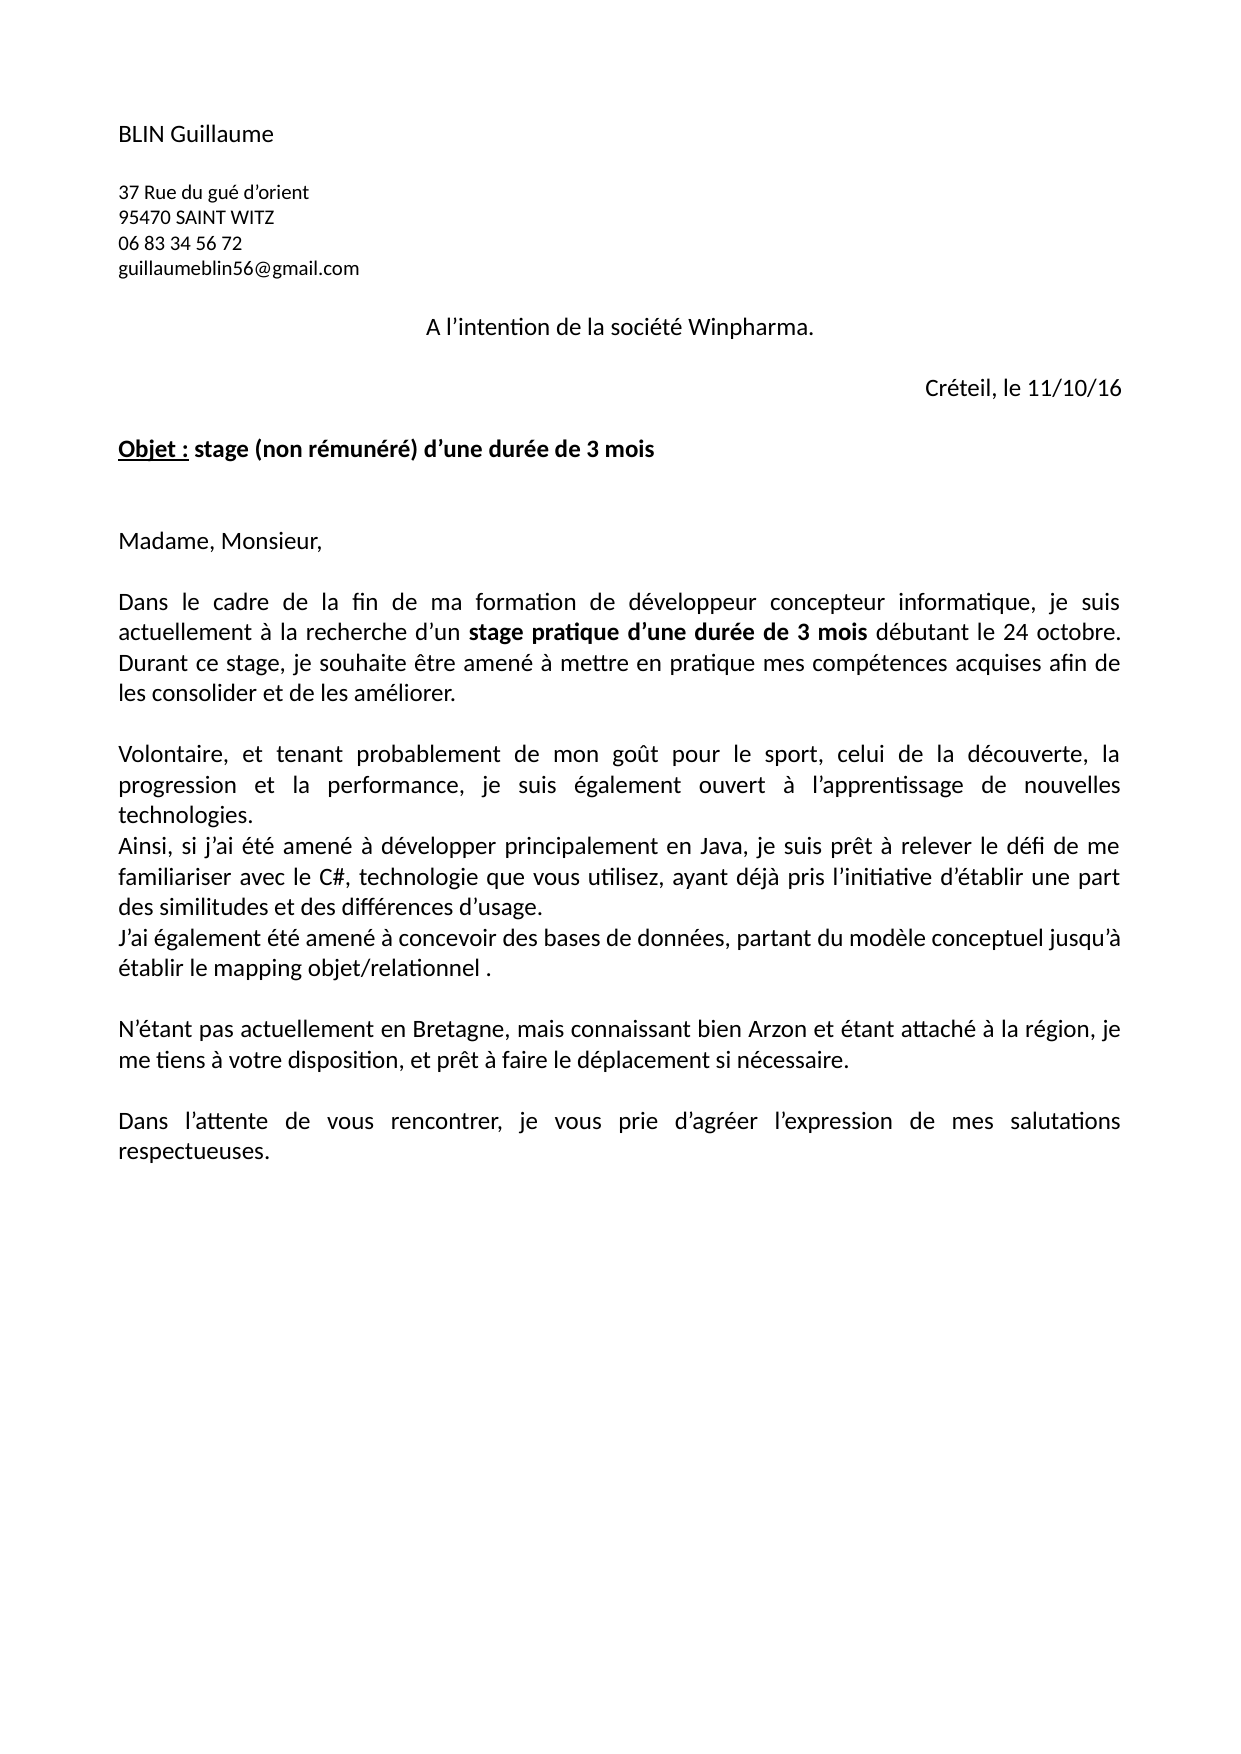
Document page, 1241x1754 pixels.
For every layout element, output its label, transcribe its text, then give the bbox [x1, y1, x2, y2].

text Dans le cadre de la fin de ma formation de développeur concepteur informatique, je suis actuellement à la recherche d’un stage pratique d’une durée de 3 mois débutant le 24 octobre. Durant ce stage, je souhaite être amené à mettre en pratique mes compétences acquises afin de les consolider et de les améliorer. [118, 586, 1122, 708]
text Madame, Monsieur, [118, 525, 1122, 556]
text guillaumeblin56@gmail.com [118, 255, 1122, 281]
text N’étant pas actuellement en Bretagne, mais connaissant bien Arzon et étant attaché à la région, je me tiens à votre disposition, et prêt à faire le déplacement si nécessaire. [118, 1013, 1122, 1074]
text Dans l’attente de vous rencontrer, je vous prie d’agréer l’expression de mes salutations respectueuses. [118, 1105, 1122, 1166]
text 06 83 34 56 72 [118, 230, 1122, 255]
text J’ai également été amené à concevoir des bases de données, partant du modèle conceptuel jusqu’à établir le mapping objet/relationnel . [118, 922, 1122, 983]
text A l’intention de la société Winpharma. [118, 311, 1122, 342]
text Ainsi, si j’ai été amené à développer principalement en Java, je suis prêt à relever le défi de me familiariser avec le C#, technologie que vous utilisez, ayant déjà pris l’initiative d’établir une part des similitudes et des différences d’usage. [118, 830, 1122, 922]
text Créteil, le 11/10/16 [118, 372, 1122, 403]
text BLIN Guillaume [118, 118, 1122, 149]
text Objet : stage (non rémunéré) d’une durée de 3 mois [118, 433, 1122, 464]
text Volontaire, et tenant probablement de mon goût pour le sport, celui de la découverte, la progression et la performance, je suis également ouvert à l’apprentissage de nouvelles technologies. [118, 739, 1122, 830]
text 95470 SAINT WITZ [118, 204, 1122, 230]
text 37 Rue du gué d’orient [118, 179, 1122, 204]
